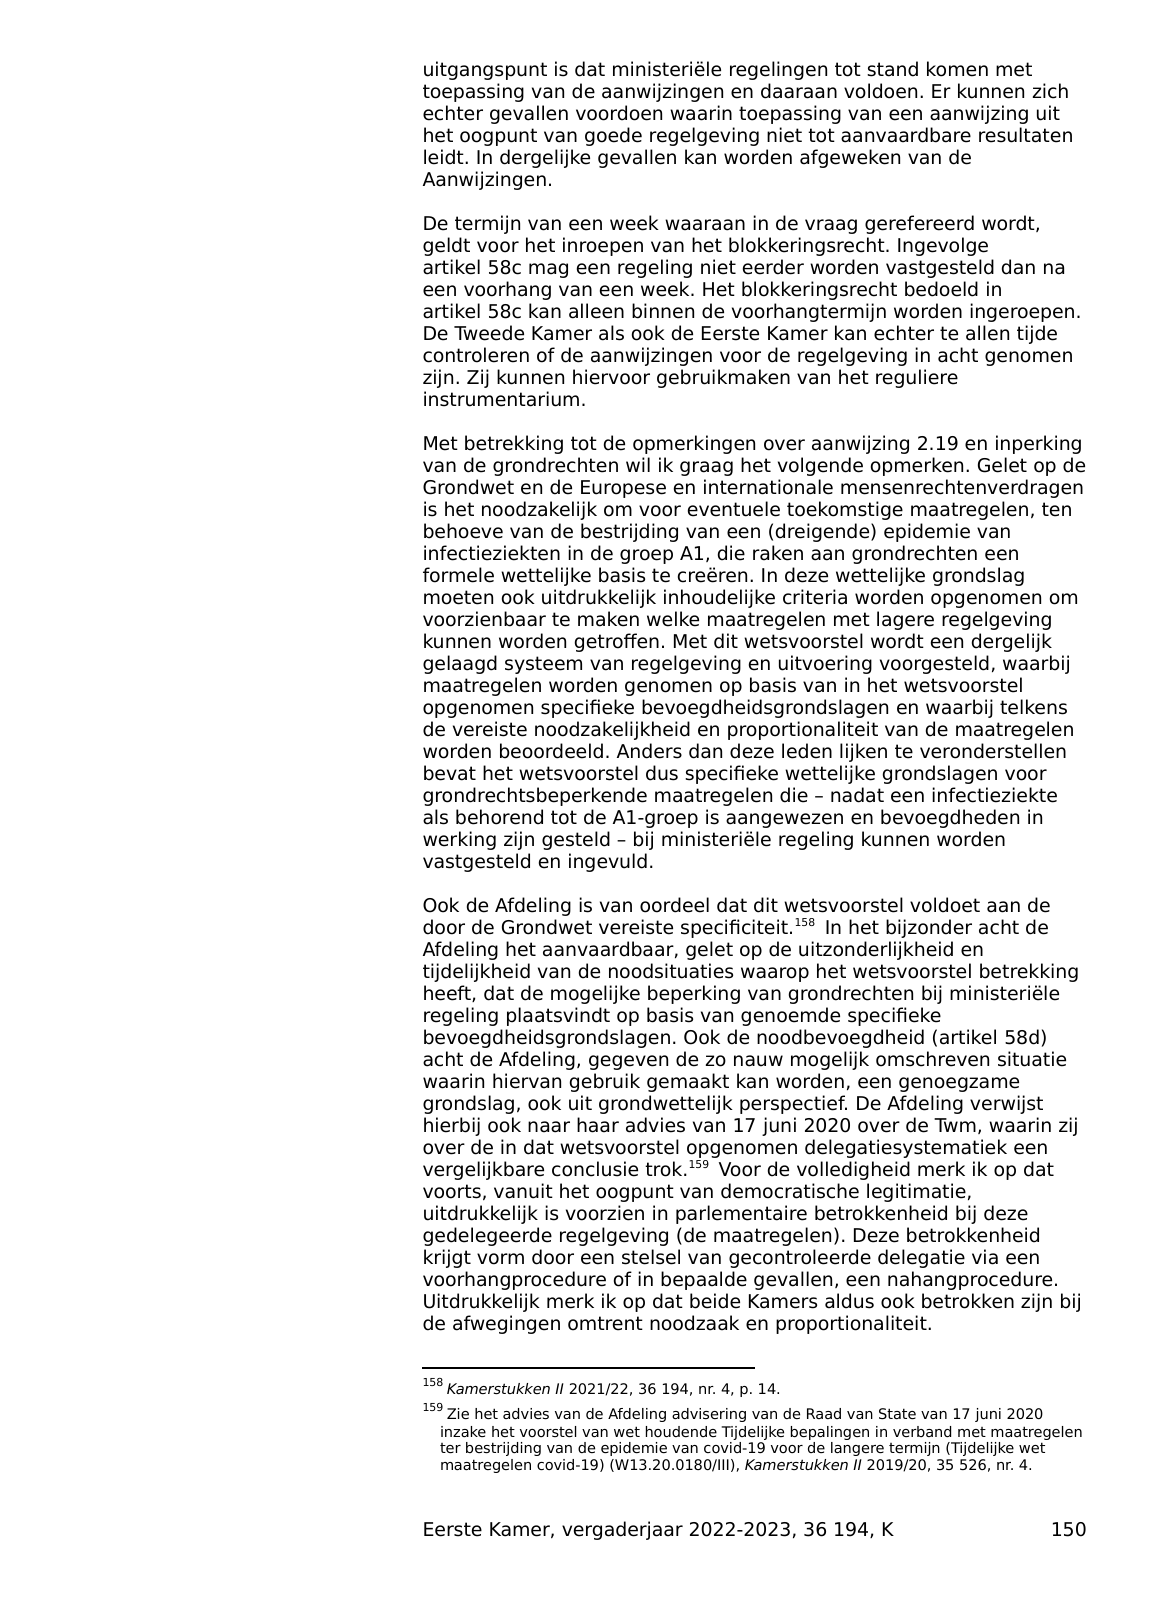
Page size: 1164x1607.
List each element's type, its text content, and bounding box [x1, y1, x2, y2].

text Ook de Afdeling is van oordeel dat dit wetsvoorstel voldoet aan de door de Grondwet vereiste specificiteit. In het bijzonder acht de Afdeling het aanvaardbaar, gelet op de uitzonderlijkheid en tijdelijkheid van de noodsituaties waarop het wetsvoorstel betrekking heeft, dat de mogelijke beperking van grondrechten bij ministeriële regeling plaatsvindt op basis van genoemde specifieke bevoegdheidsgrondslagen. Ook de noodbevoegdheid (artikel 58d) acht de Afdeling, gegeven de zo nauw mogelijk omschreven situatie waarin hiervan gebruik gemaakt kan worden, een genoegzame grondslag, ook uit grondwettelijk perspectief. De Afdeling verwijst hierbij ook naar haar advies van 17 juni 2020 over de Twm, waarin zij over de in dat wetsvoorstel opgenomen delegatiesystematiek een vergelijkbare conclusie trok. Voor de volledigheid merk ik op dat voorts, vanuit het oogpunt van democratische legitimatie, uitdrukkelijk is voorzien in parlementaire betrokkenheid bij deze gedelegeerde regelgeving (de maatregelen). Deze betrokkenheid krijgt vorm door een stelsel van gecontroleerde delegatie via een voorhangprocedure of in bepaalde gevallen, een nahangprocedure. Uitdrukkelijk merk ik op dat beide Kamers aldus ook betrokken zijn bij de afwegingen omtrent noodzaak en proportionaliteit. [422, 895, 1087, 1334]
text Met betrekking tot de opmerkingen over aanwijzing 2.19 en inperking van de grondrechten wil ik graag het volgende opmerken. Gelet op de Grondwet en de Europese en internationale mensenrechtenverdragen is het noodzakelijk om voor eventuele toekomstige maatregelen, ten behoeve van de bestrijding van een (dreigende) epidemie van infectieziekten in de groep A1, die raken aan grondrechten een formele wettelijke basis te creëren. In deze wettelijke grondslag moeten ook uitdrukkelijk inhoudelijke criteria worden opgenomen om voorzienbaar te maken welke maatregelen met lagere regelgeving kunnen worden getroffen. Met dit wetsvoorstel wordt een dergelijk gelaagd systeem van regelgeving en uitvoering voorgesteld, waarbij maatregelen worden genomen op basis van in het wetsvoorstel opgenomen specifieke bevoegdheidsgrondslagen en waarbij telkens de vereiste noodzakelijkheid en proportionaliteit van de maatregelen worden beoordeeld. Anders dan deze leden lijken te veronderstellen bevat het wetsvoorstel dus specifieke wettelijke grondslagen voor grondrechtsbeperkende maatregelen die – nadat een infectieziekte als behorend tot de A1-groep is aangewezen en bevoegdheden in werking zijn gesteld – bij ministeriële regeling kunnen worden vastgesteld en ingevuld. [422, 433, 1087, 873]
text Zie het advies van de Afdeling advisering van de Raad van State van 17 juni 2020 inzake het voorstel van wet houdende Tijdelijke bepalingen in verband met maatregelen ter bestrijding van de epidemie van covid-19 voor de langere termijn (Tijdelijke wet maatregelen covid-19) (W13.20.0180/III), Kamerstukken II 2019/20, 35 526, nr. 4. [422, 1402, 1087, 1474]
text uitgangspunt is dat ministeriële regelingen tot stand komen met toepassing van de aanwijzingen en daaraan voldoen. Er kunnen zich echter gevallen voordoen waarin toepassing van een aanwijzing uit het oogpunt van goede regelgeving niet tot aanvaardbare resultaten leidt. In dergelijke gevallen kan worden afgeweken van de Aanwijzingen. [422, 59, 1087, 191]
text Kamerstukken II 2021/22, 36 194, nr. 4, p. 14. [422, 1377, 1087, 1399]
text De termijn van een week waaraan in de vraag gerefereerd wordt, geldt voor het inroepen van het blokkeringsrecht. Ingevolge artikel 58c mag een regeling niet eerder worden vastgesteld dan na een voorhang van een week. Het blokkeringsrecht bedoeld in artikel 58c kan alleen binnen de voorhangtermijn worden ingeroepen. De Tweede Kamer als ook de Eerste Kamer kan echter te allen tijde controleren of de aanwijzingen voor de regelgeving in acht genomen zijn. Zij kunnen hiervoor gebruikmaken van het reguliere instrumentarium. [422, 213, 1087, 411]
